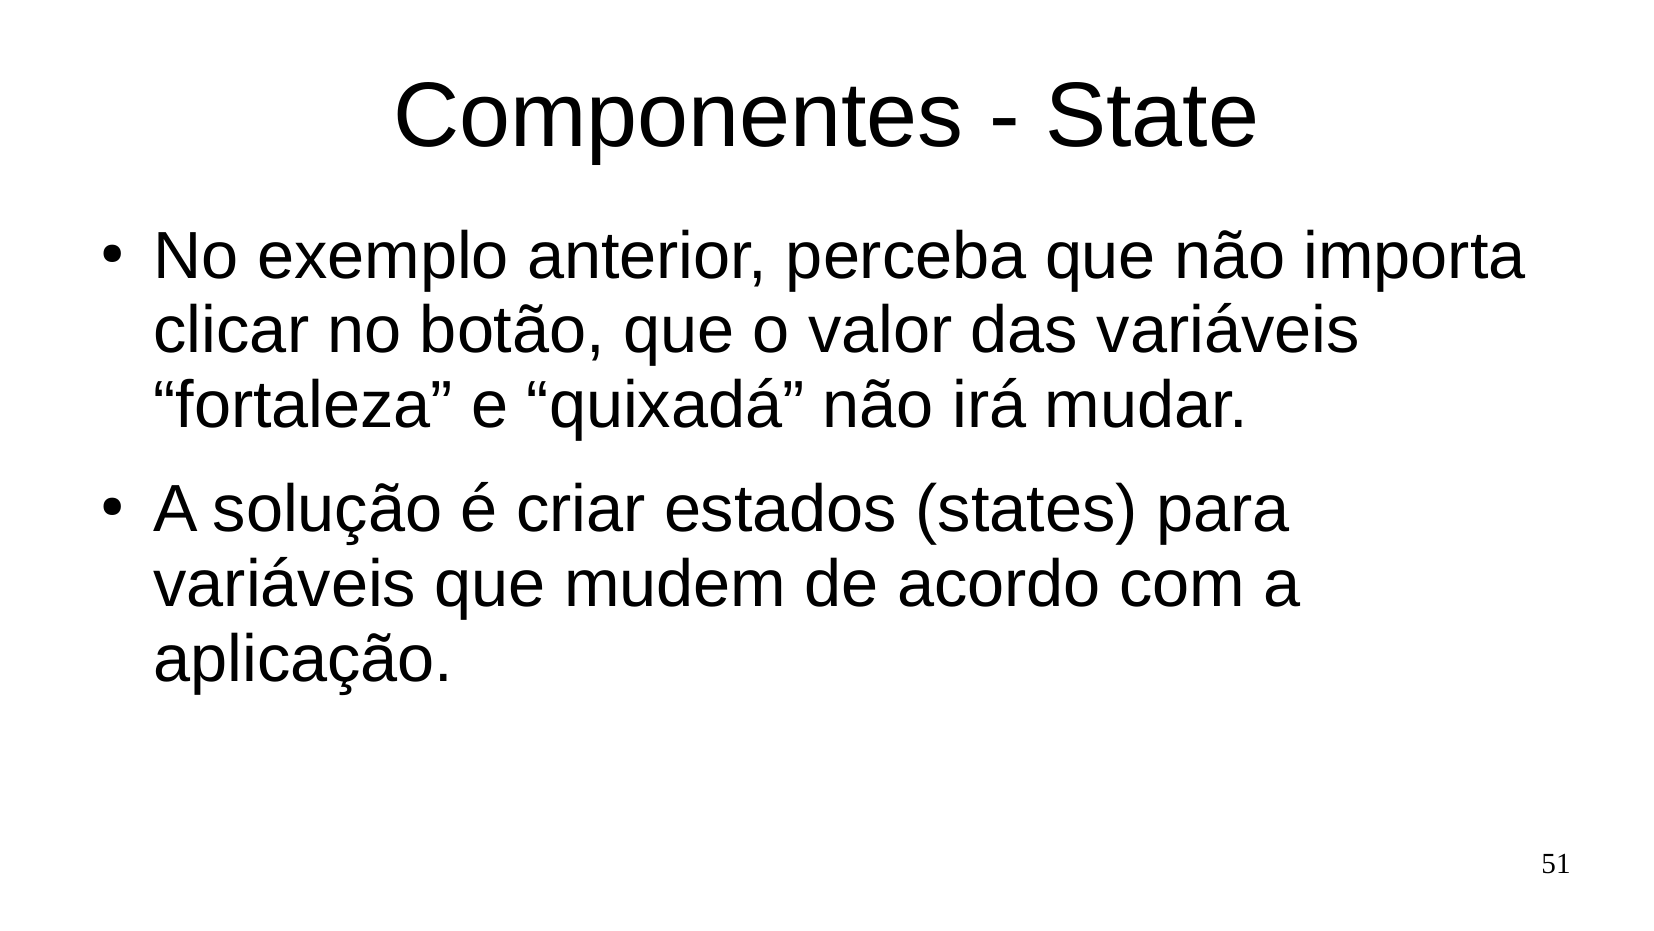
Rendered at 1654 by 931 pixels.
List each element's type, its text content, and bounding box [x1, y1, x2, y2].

list No exemplo anterior, perceba que não importa clicar no botão, que o valor das variáveis “fortaleza” e “quixadá” não irá mudar. A solução é criar estados (states) para variáveis que mudem de acordo com a aplicação. [82, 217, 1571, 758]
title Componentes - State [82, 37, 1571, 193]
